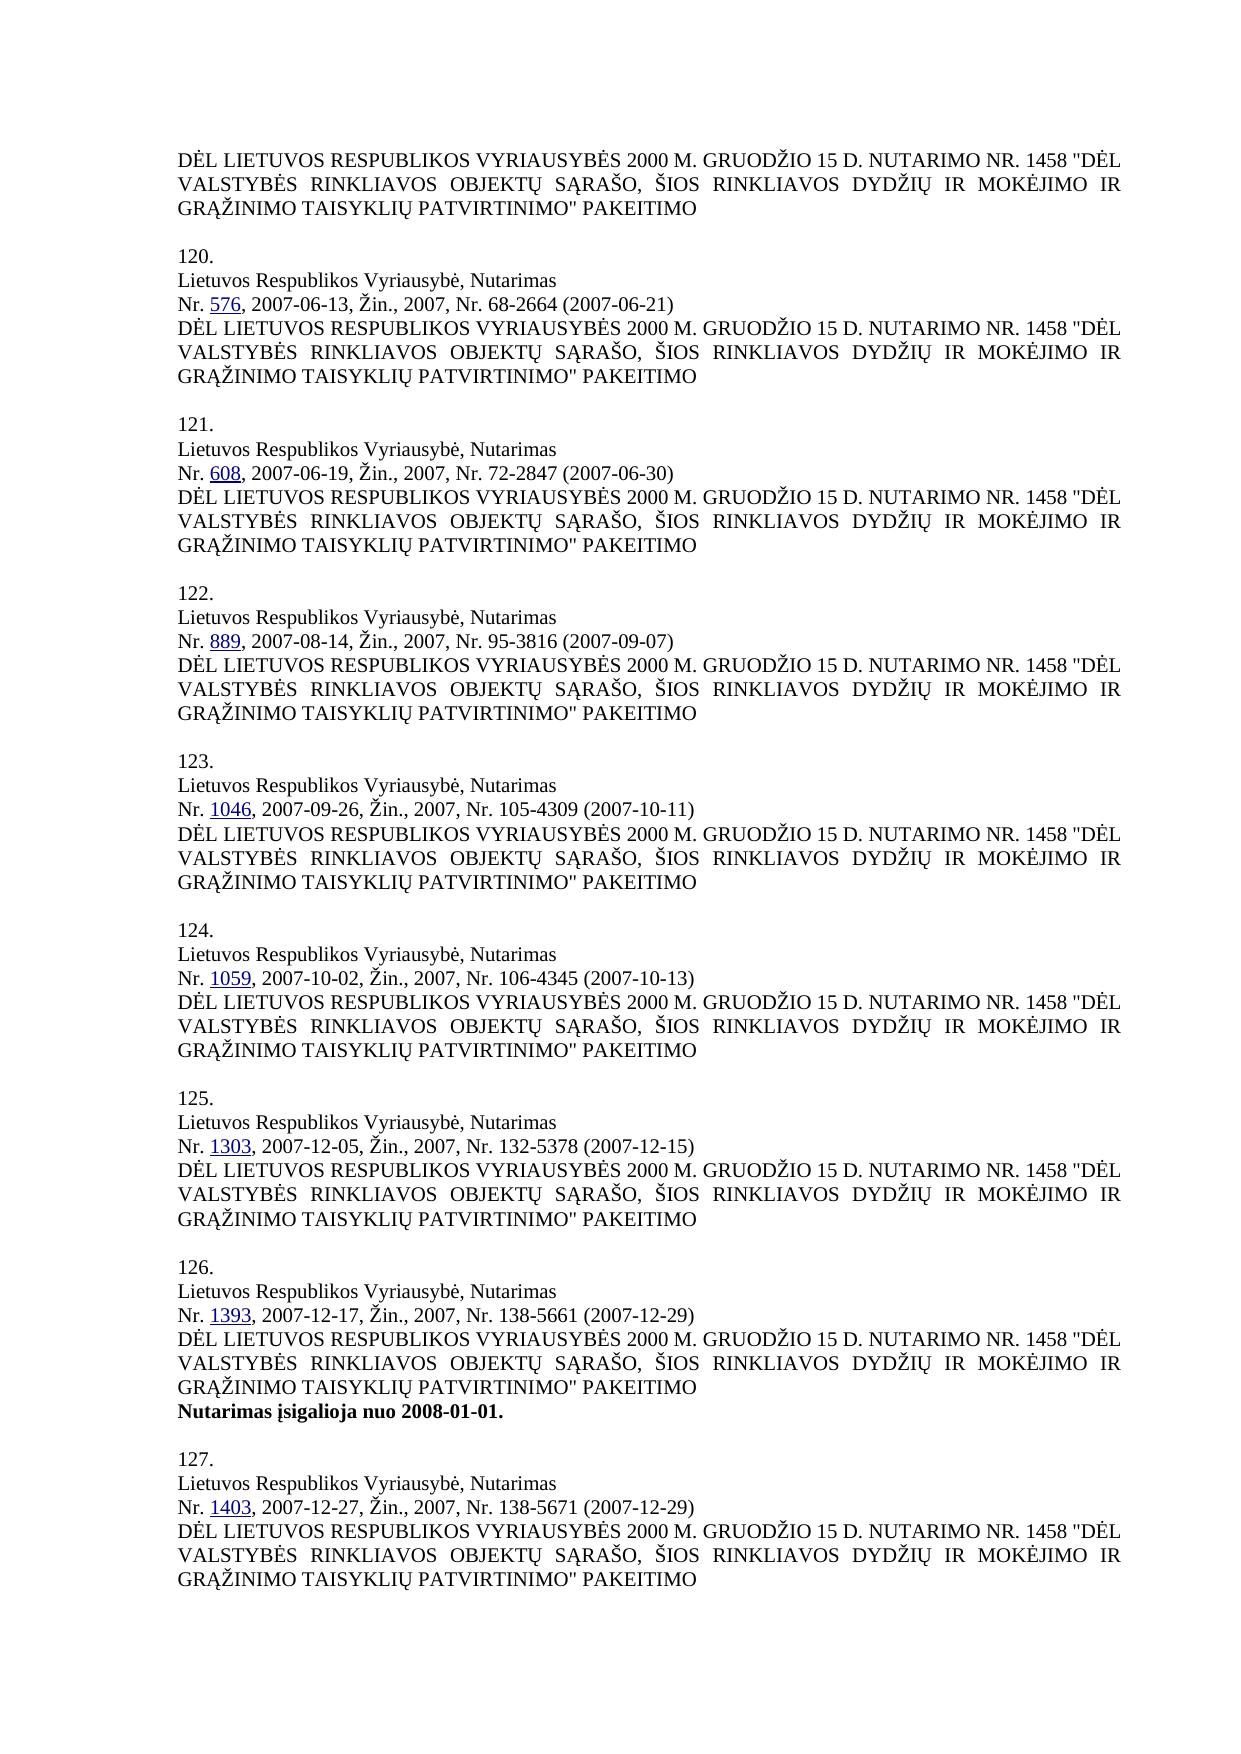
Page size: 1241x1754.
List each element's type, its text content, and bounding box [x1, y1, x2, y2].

text DĖL LIETUVOS RESPUBLIKOS VYRIAUSYBĖS 2000 M. GRUODŽIO 15 D. NUTARIMO NR. 1458 "DĖL VALSTYBĖS RINKLIAVOS OBJEKTŲ SĄRAŠO, ŠIOS RINKLIAVOS DYDŽIŲ IR MOKĖJIMO IR GRĄŽINIMO TAISYKLIŲ PATVIRTINIMO" PAKEITIMO [177, 1327, 1122, 1399]
text DĖL LIETUVOS RESPUBLIKOS VYRIAUSYBĖS 2000 M. GRUODŽIO 15 D. NUTARIMO NR. 1458 "DĖL VALSTYBĖS RINKLIAVOS OBJEKTŲ SĄRAŠO, ŠIOS RINKLIAVOS DYDŽIŲ IR MOKĖJIMO IR GRĄŽINIMO TAISYKLIŲ PATVIRTINIMO" PAKEITIMO [177, 653, 1122, 725]
text Lietuvos Respublikos Vyriausybė, Nutarimas [177, 1110, 1122, 1134]
text Nr. 1403, 2007-12-27, Žin., 2007, Nr. 138-5671 (2007-12-29) [177, 1495, 1122, 1519]
text DĖL LIETUVOS RESPUBLIKOS VYRIAUSYBĖS 2000 M. GRUODŽIO 15 D. NUTARIMO NR. 1458 "DĖL VALSTYBĖS RINKLIAVOS OBJEKTŲ SĄRAŠO, ŠIOS RINKLIAVOS DYDŽIŲ IR MOKĖJIMO IR GRĄŽINIMO TAISYKLIŲ PATVIRTINIMO" PAKEITIMO [177, 1519, 1122, 1591]
text Lietuvos Respublikos Vyriausybė, Nutarimas [177, 773, 1122, 797]
text 123. [177, 749, 1122, 773]
text Nutarimas įsigalioja nuo 2008-01-01. [177, 1399, 1122, 1423]
text Nr. 576, 2007-06-13, Žin., 2007, Nr. 68-2664 (2007-06-21) [177, 292, 1122, 316]
text 124. [177, 918, 1122, 942]
text 126. [177, 1254, 1122, 1279]
text DĖL LIETUVOS RESPUBLIKOS VYRIAUSYBĖS 2000 M. GRUODŽIO 15 D. NUTARIMO NR. 1458 "DĖL VALSTYBĖS RINKLIAVOS OBJEKTŲ SĄRAŠO, ŠIOS RINKLIAVOS DYDŽIŲ IR MOKĖJIMO IR GRĄŽINIMO TAISYKLIŲ PATVIRTINIMO" PAKEITIMO [177, 1158, 1122, 1231]
text 122. [177, 581, 1122, 605]
text Lietuvos Respublikos Vyriausybė, Nutarimas [177, 268, 1122, 292]
text DĖL LIETUVOS RESPUBLIKOS VYRIAUSYBĖS 2000 M. GRUODŽIO 15 D. NUTARIMO NR. 1458 "DĖL VALSTYBĖS RINKLIAVOS OBJEKTŲ SĄRAŠO, ŠIOS RINKLIAVOS DYDŽIŲ IR MOKĖJIMO IR GRĄŽINIMO TAISYKLIŲ PATVIRTINIMO" PAKEITIMO [177, 316, 1122, 388]
text Lietuvos Respublikos Vyriausybė, Nutarimas [177, 436, 1122, 461]
text DĖL LIETUVOS RESPUBLIKOS VYRIAUSYBĖS 2000 M. GRUODŽIO 15 D. NUTARIMO NR. 1458 "DĖL VALSTYBĖS RINKLIAVOS OBJEKTŲ SĄRAŠO, ŠIOS RINKLIAVOS DYDŽIŲ IR MOKĖJIMO IR GRĄŽINIMO TAISYKLIŲ PATVIRTINIMO" PAKEITIMO [177, 148, 1122, 220]
text Nr. 608, 2007-06-19, Žin., 2007, Nr. 72-2847 (2007-06-30) [177, 461, 1122, 484]
text Lietuvos Respublikos Vyriausybė, Nutarimas [177, 1279, 1122, 1303]
text 125. [177, 1086, 1122, 1110]
text 120. [177, 244, 1122, 268]
text Nr. 1303, 2007-12-05, Žin., 2007, Nr. 132-5378 (2007-12-15) [177, 1134, 1122, 1158]
text 127. [177, 1447, 1122, 1471]
text Lietuvos Respublikos Vyriausybė, Nutarimas [177, 942, 1122, 966]
text Nr. 1059, 2007-10-02, Žin., 2007, Nr. 106-4345 (2007-10-13) [177, 966, 1122, 990]
text DĖL LIETUVOS RESPUBLIKOS VYRIAUSYBĖS 2000 M. GRUODŽIO 15 D. NUTARIMO NR. 1458 "DĖL VALSTYBĖS RINKLIAVOS OBJEKTŲ SĄRAŠO, ŠIOS RINKLIAVOS DYDŽIŲ IR MOKĖJIMO IR GRĄŽINIMO TAISYKLIŲ PATVIRTINIMO" PAKEITIMO [177, 484, 1122, 557]
text 121. [177, 412, 1122, 436]
text DĖL LIETUVOS RESPUBLIKOS VYRIAUSYBĖS 2000 M. GRUODŽIO 15 D. NUTARIMO NR. 1458 "DĖL VALSTYBĖS RINKLIAVOS OBJEKTŲ SĄRAŠO, ŠIOS RINKLIAVOS DYDŽIŲ IR MOKĖJIMO IR GRĄŽINIMO TAISYKLIŲ PATVIRTINIMO" PAKEITIMO [177, 821, 1122, 894]
text Lietuvos Respublikos Vyriausybė, Nutarimas [177, 605, 1122, 629]
text Nr. 889, 2007-08-14, Žin., 2007, Nr. 95-3816 (2007-09-07) [177, 629, 1122, 653]
text Lietuvos Respublikos Vyriausybė, Nutarimas [177, 1471, 1122, 1495]
text DĖL LIETUVOS RESPUBLIKOS VYRIAUSYBĖS 2000 M. GRUODŽIO 15 D. NUTARIMO NR. 1458 "DĖL VALSTYBĖS RINKLIAVOS OBJEKTŲ SĄRAŠO, ŠIOS RINKLIAVOS DYDŽIŲ IR MOKĖJIMO IR GRĄŽINIMO TAISYKLIŲ PATVIRTINIMO" PAKEITIMO [177, 990, 1122, 1062]
text Nr. 1393, 2007-12-17, Žin., 2007, Nr. 138-5661 (2007-12-29) [177, 1303, 1122, 1327]
text Nr. 1046, 2007-09-26, Žin., 2007, Nr. 105-4309 (2007-10-11) [177, 797, 1122, 821]
